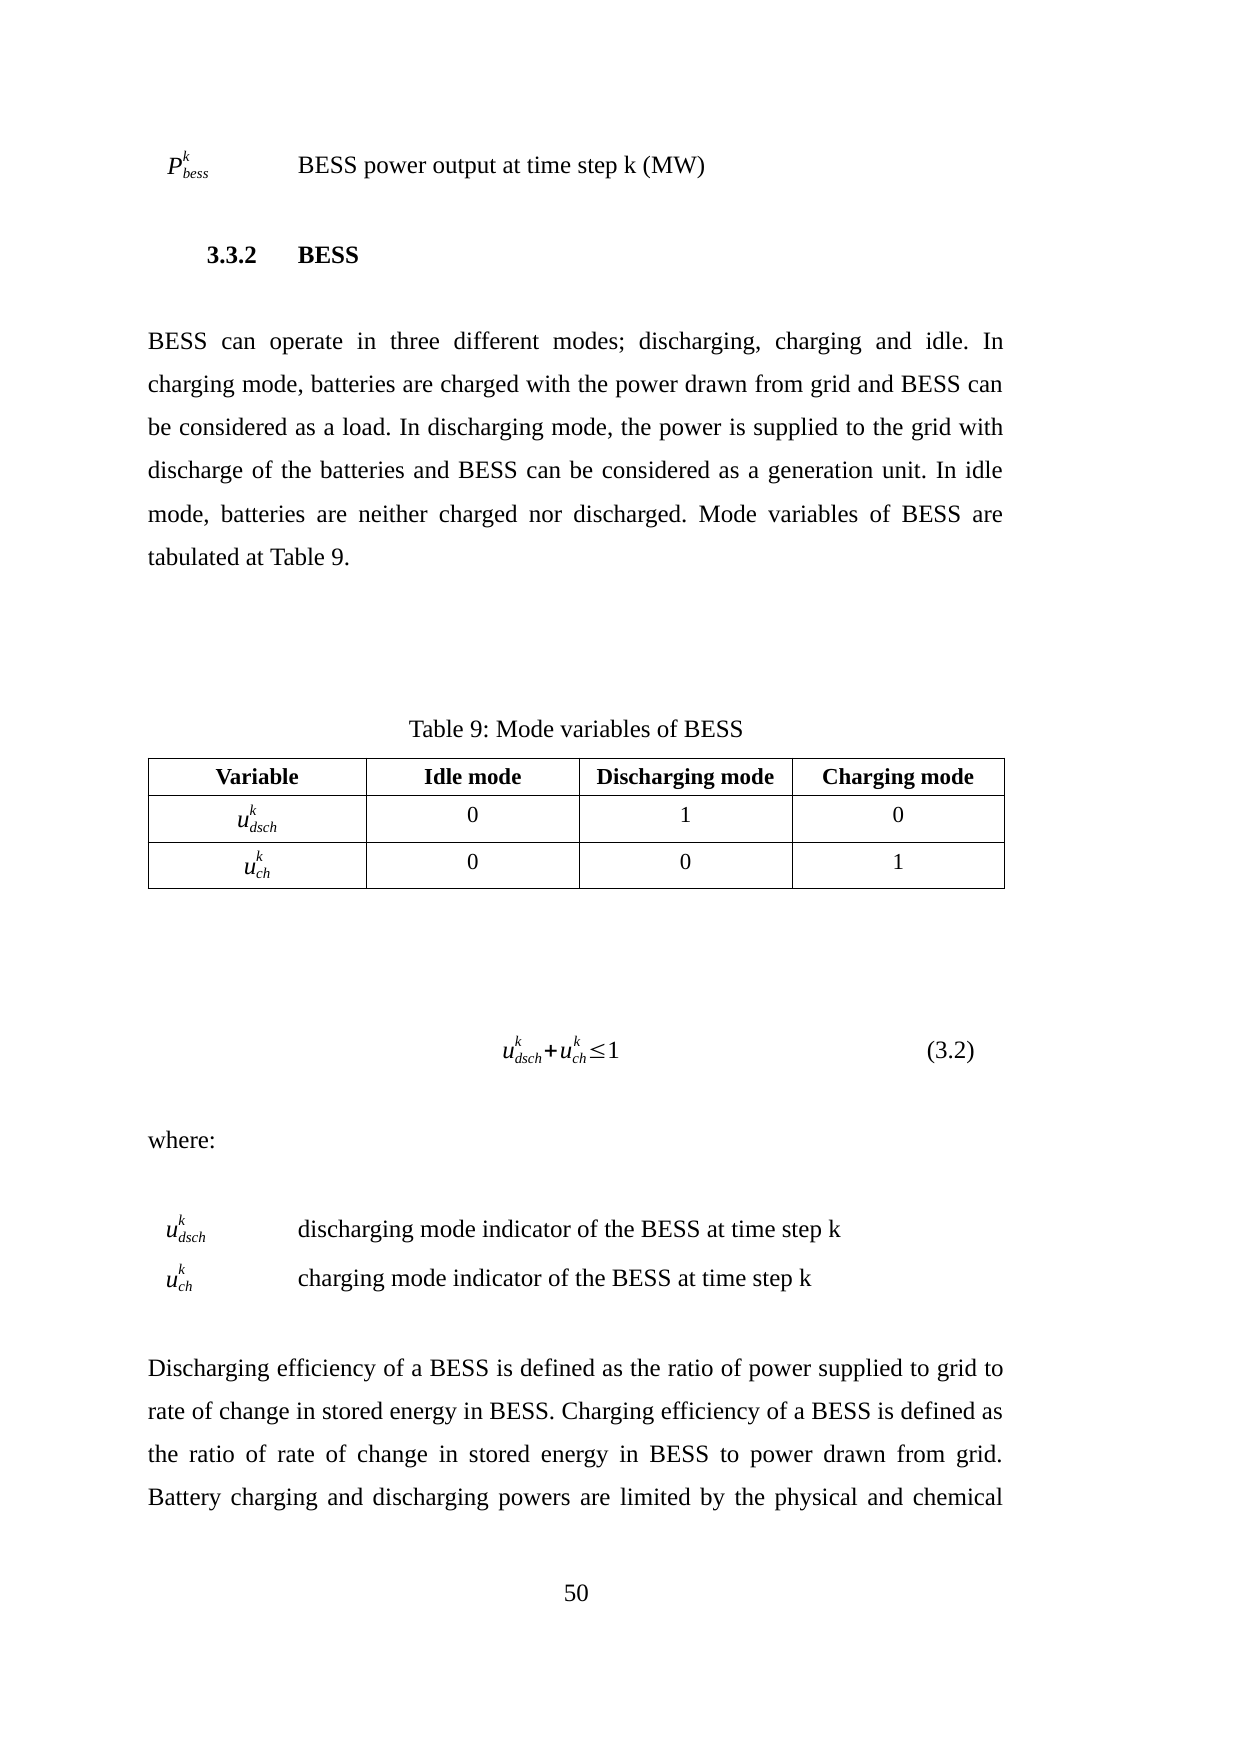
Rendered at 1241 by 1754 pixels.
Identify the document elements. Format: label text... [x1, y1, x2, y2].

table_cell [149, 843, 366, 888]
text BESS power output at time step k (MW) [148, 148, 1004, 182]
text charging mode indicator of the BESS at time step k [148, 1261, 1004, 1295]
text Discharging efficiency of a BESS is defined as the ratio of power supplied to grid to rate of change in stored energy in BESS. Charging efficiency of a BESS is defined as the ratio of rate of change in stored energy in BESS to power drawn from grid. Battery charging and discharging powers are limited by the physical and chemical [148, 1353, 1004, 1511]
list BESS [207, 240, 1004, 269]
text BESS can operate in three different modes; discharging, charging and idle. In charging mode, batteries are charged with the power drawn from grid and BESS can be considered as a load. In discharging mode, the power is supplied to the grid with discharge of the batteries and BESS can be considered as a generation unit. In idle mode, batteries are neither charged nor discharged. Mode variables of BESS are tabulated at Table 9. [148, 326, 1004, 571]
table_cell 0 [367, 796, 579, 842]
table_cell [149, 796, 366, 842]
table_cell 1 [580, 796, 792, 842]
table_header Idle mode [367, 759, 579, 795]
table_cell 1 [793, 843, 1004, 888]
table_header Variable [149, 759, 366, 795]
text discharging mode indicator of the BESS at time step k [148, 1211, 1004, 1246]
text Table 9: Mode variables of BESS [148, 714, 1004, 743]
table_cell 0 [367, 843, 579, 888]
table_cell 0 [580, 843, 792, 888]
text where: [148, 1125, 1004, 1154]
table_cell 0 [793, 796, 1004, 842]
text (3.2) [148, 1033, 1004, 1067]
table_header Charging mode [793, 759, 1004, 795]
table_header Discharging mode [580, 759, 792, 795]
